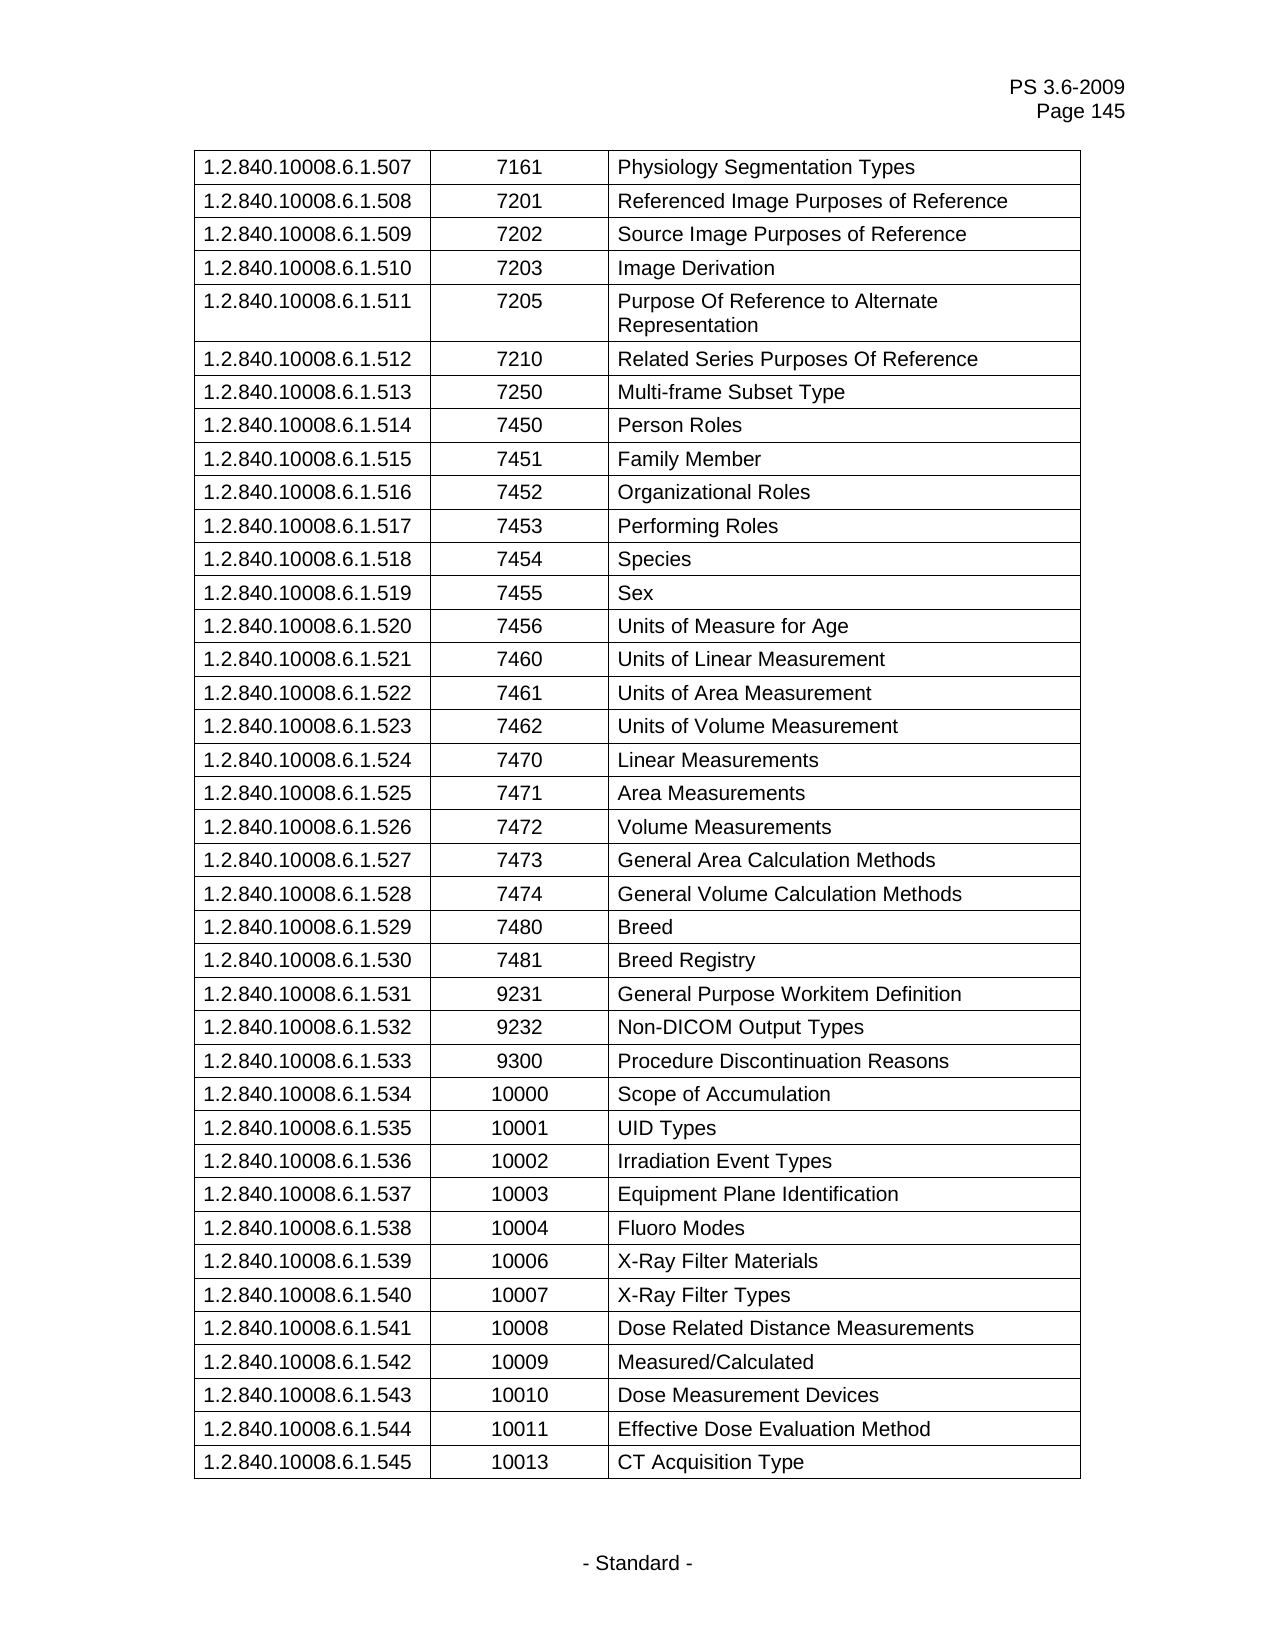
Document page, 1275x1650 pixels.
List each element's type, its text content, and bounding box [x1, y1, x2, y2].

table_cell 7452 [431, 476, 608, 508]
table_cell 10003 [431, 1178, 608, 1211]
table_cell 7481 [431, 944, 608, 977]
table_cell 1.2.840.10008.6.1.525 [195, 777, 430, 809]
table_cell Purpose Of Reference to Alternate Representation [609, 285, 1080, 341]
table_cell 10011 [431, 1412, 608, 1445]
table_cell 1.2.840.10008.6.1.530 [195, 944, 430, 977]
table_cell 1.2.840.10008.6.1.539 [195, 1245, 430, 1277]
table_cell 1.2.840.10008.6.1.537 [195, 1178, 430, 1211]
table_cell 1.2.840.10008.6.1.518 [195, 543, 430, 575]
table_cell 7454 [431, 543, 608, 575]
table_cell 1.2.840.10008.6.1.519 [195, 576, 430, 609]
table_cell 1.2.840.10008.6.1.542 [195, 1345, 430, 1378]
table_cell Sex [609, 576, 1080, 609]
table_cell 7480 [431, 911, 608, 943]
table_cell Dose Measurement Devices [609, 1379, 1080, 1411]
table_cell 1.2.840.10008.6.1.507 [195, 151, 430, 183]
table_cell 7202 [431, 218, 608, 250]
table_cell 1.2.840.10008.6.1.527 [195, 844, 430, 876]
table_cell 7470 [431, 744, 608, 776]
table_cell 7450 [431, 409, 608, 442]
table_cell 1.2.840.10008.6.1.509 [195, 218, 430, 250]
table_cell 1.2.840.10008.6.1.529 [195, 911, 430, 943]
table_cell 7474 [431, 877, 608, 910]
table_cell 7201 [431, 185, 608, 217]
table_cell Irradiation Event Types [609, 1145, 1080, 1177]
table_cell Dose Related Distance Measurements [609, 1312, 1080, 1344]
table_cell 1.2.840.10008.6.1.534 [195, 1078, 430, 1110]
table_cell Procedure Discontinuation Reasons [609, 1045, 1080, 1077]
table_cell 7453 [431, 510, 608, 542]
table_cell 1.2.840.10008.6.1.526 [195, 810, 430, 843]
table_cell Equipment Plane Identification [609, 1178, 1080, 1211]
table_cell 7462 [431, 710, 608, 742]
table_cell 1.2.840.10008.6.1.545 [195, 1446, 430, 1478]
table_cell 1.2.840.10008.6.1.532 [195, 1011, 430, 1043]
table_cell 7471 [431, 777, 608, 809]
table_cell 7461 [431, 677, 608, 709]
table_cell Units of Measure for Age [609, 610, 1080, 642]
table_cell Units of Linear Measurement [609, 643, 1080, 676]
table_cell 1.2.840.10008.6.1.516 [195, 476, 430, 508]
table_cell 7472 [431, 810, 608, 843]
table_cell Area Measurements [609, 777, 1080, 809]
table_cell 7451 [431, 443, 608, 475]
table_cell Units of Volume Measurement [609, 710, 1080, 742]
table_cell CT Acquisition Type [609, 1446, 1080, 1478]
table_cell Organizational Roles [609, 476, 1080, 508]
table_cell Scope of Accumulation [609, 1078, 1080, 1110]
table_cell 10010 [431, 1379, 608, 1411]
table_cell 1.2.840.10008.6.1.514 [195, 409, 430, 442]
table_cell 10004 [431, 1212, 608, 1244]
table_cell 1.2.840.10008.6.1.524 [195, 744, 430, 776]
table_cell 7205 [431, 285, 608, 341]
table_cell 10006 [431, 1245, 608, 1277]
table_cell Source Image Purposes of Reference [609, 218, 1080, 250]
table_cell 7210 [431, 342, 608, 375]
table_cell Linear Measurements [609, 744, 1080, 776]
table_cell 1.2.840.10008.6.1.540 [195, 1279, 430, 1311]
table_cell 1.2.840.10008.6.1.533 [195, 1045, 430, 1077]
table_cell Related Series Purposes Of Reference [609, 342, 1080, 375]
table_cell 1.2.840.10008.6.1.523 [195, 710, 430, 742]
table_cell Non-DICOM Output Types [609, 1011, 1080, 1043]
table_cell 1.2.840.10008.6.1.515 [195, 443, 430, 475]
table_cell Measured/Calculated [609, 1345, 1080, 1378]
table_cell 1.2.840.10008.6.1.543 [195, 1379, 430, 1411]
table_cell Image Derivation [609, 251, 1080, 284]
table_cell 1.2.840.10008.6.1.544 [195, 1412, 430, 1445]
table_cell 1.2.840.10008.6.1.512 [195, 342, 430, 375]
table_cell 1.2.840.10008.6.1.536 [195, 1145, 430, 1177]
table_cell 1.2.840.10008.6.1.538 [195, 1212, 430, 1244]
table_cell 9232 [431, 1011, 608, 1043]
table_cell 1.2.840.10008.6.1.521 [195, 643, 430, 676]
table_cell 9231 [431, 978, 608, 1010]
table_cell Units of Area Measurement [609, 677, 1080, 709]
table_cell X-Ray Filter Types [609, 1279, 1080, 1311]
table_cell Multi-frame Subset Type [609, 376, 1080, 408]
table_cell 1.2.840.10008.6.1.535 [195, 1111, 430, 1144]
table_cell 1.2.840.10008.6.1.522 [195, 677, 430, 709]
table_cell Volume Measurements [609, 810, 1080, 843]
table_cell 10002 [431, 1145, 608, 1177]
table_cell 7161 [431, 151, 608, 183]
table_cell Performing Roles [609, 510, 1080, 542]
table_cell Person Roles [609, 409, 1080, 442]
table_cell 7473 [431, 844, 608, 876]
table_cell Fluoro Modes [609, 1212, 1080, 1244]
table_cell Physiology Segmentation Types [609, 151, 1080, 183]
table_cell 1.2.840.10008.6.1.513 [195, 376, 430, 408]
table_cell 1.2.840.10008.6.1.508 [195, 185, 430, 217]
table_cell 7250 [431, 376, 608, 408]
table_cell 7203 [431, 251, 608, 284]
table_cell 1.2.840.10008.6.1.541 [195, 1312, 430, 1344]
table_cell Breed Registry [609, 944, 1080, 977]
table_cell Effective Dose Evaluation Method [609, 1412, 1080, 1445]
table_cell General Purpose Workitem Definition [609, 978, 1080, 1010]
table_cell 1.2.840.10008.6.1.517 [195, 510, 430, 542]
table_cell 10013 [431, 1446, 608, 1478]
table_cell UID Types [609, 1111, 1080, 1144]
table_cell Family Member [609, 443, 1080, 475]
table_cell 1.2.840.10008.6.1.531 [195, 978, 430, 1010]
table_cell 1.2.840.10008.6.1.510 [195, 251, 430, 284]
table_cell General Volume Calculation Methods [609, 877, 1080, 910]
table_cell General Area Calculation Methods [609, 844, 1080, 876]
table_cell X-Ray Filter Materials [609, 1245, 1080, 1277]
table_cell 7455 [431, 576, 608, 609]
table_cell Referenced Image Purposes of Reference [609, 185, 1080, 217]
table_cell 10000 [431, 1078, 608, 1110]
table_cell 10009 [431, 1345, 608, 1378]
table_cell 10001 [431, 1111, 608, 1144]
table_cell 1.2.840.10008.6.1.511 [195, 285, 430, 341]
table_cell 7460 [431, 643, 608, 676]
table_cell 10008 [431, 1312, 608, 1344]
table_cell 9300 [431, 1045, 608, 1077]
table_cell 7456 [431, 610, 608, 642]
table_cell Breed [609, 911, 1080, 943]
table_cell Species [609, 543, 1080, 575]
table_cell 1.2.840.10008.6.1.528 [195, 877, 430, 910]
table_cell 1.2.840.10008.6.1.520 [195, 610, 430, 642]
table_cell 10007 [431, 1279, 608, 1311]
